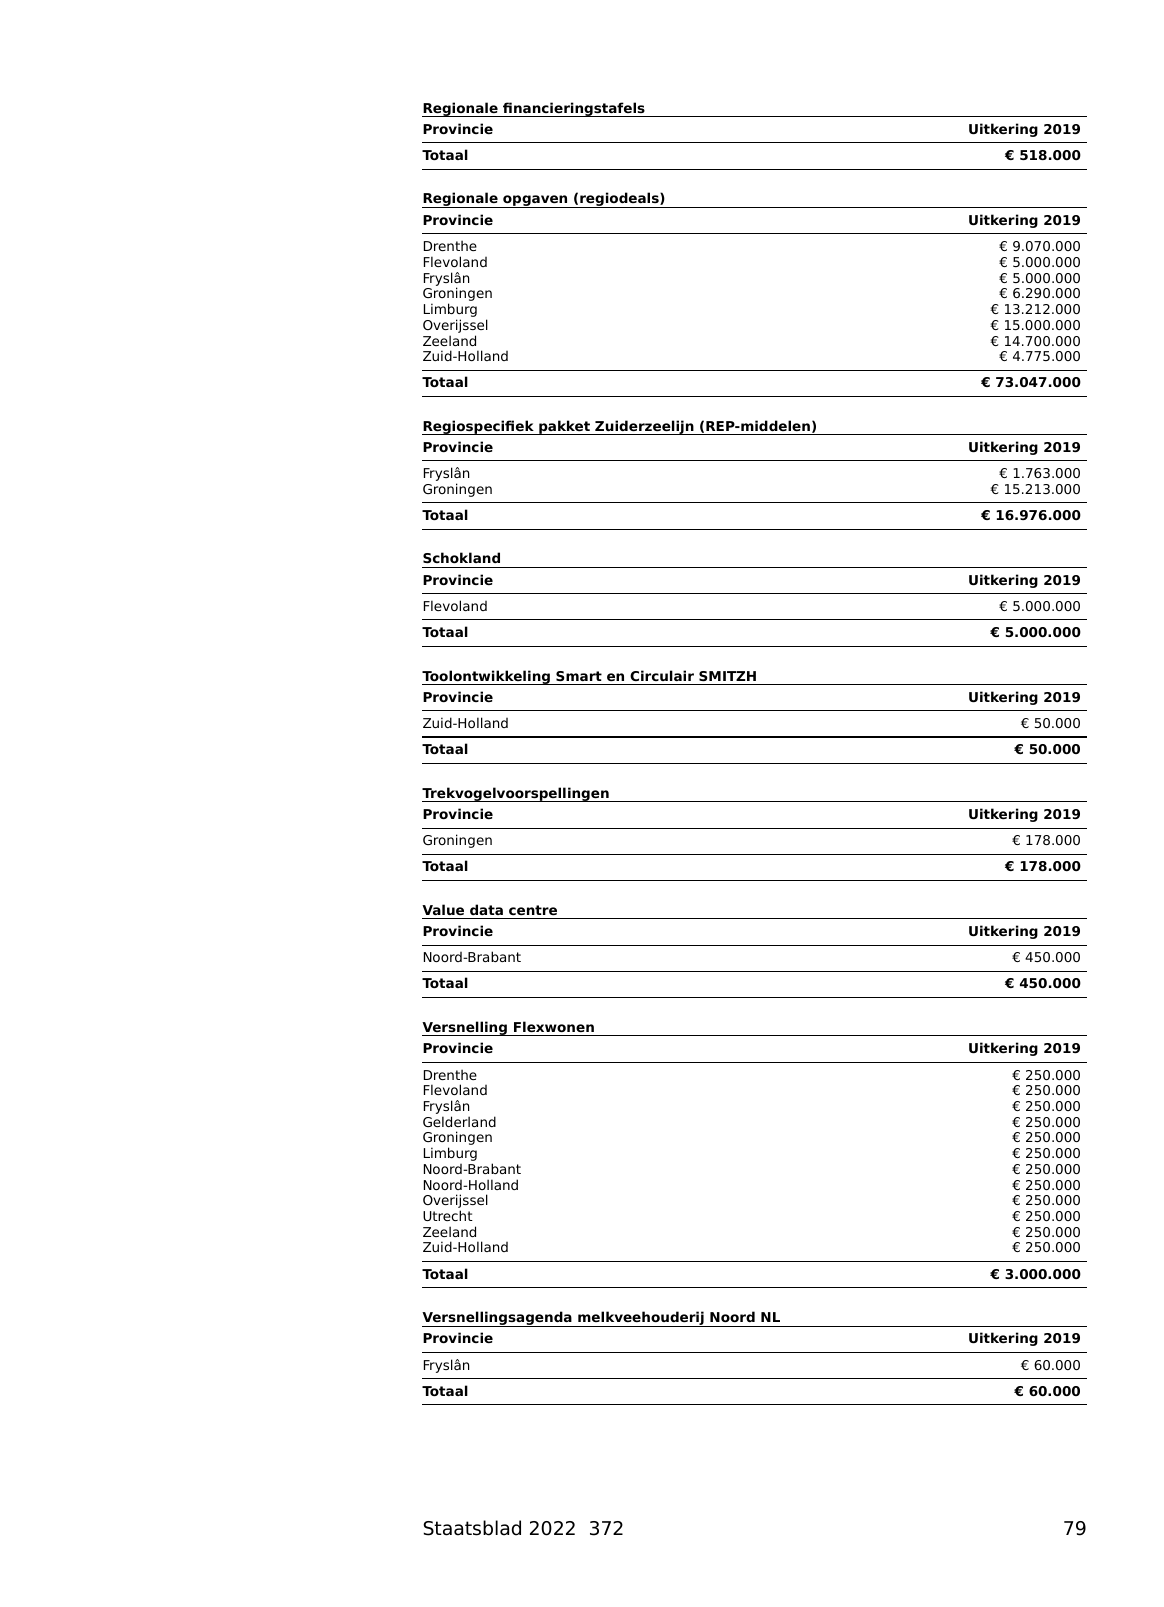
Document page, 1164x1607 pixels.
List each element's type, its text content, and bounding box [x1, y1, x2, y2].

table_header Versnelling Flexwonen [422, 1020, 1087, 1035]
table_cell € 250.000 [754, 1240, 1087, 1261]
table_cell Provincie [422, 208, 754, 233]
table_cell € 9.070.000 [754, 234, 1087, 255]
table_cell Zuid-Holland [422, 711, 754, 736]
table_cell € 50.000 [754, 711, 1087, 736]
table_cell Provincie [422, 1036, 754, 1062]
table_cell € 450.000 [754, 972, 1087, 997]
table_header Regiospecifiek pakket Zuiderzeelijn (REP-middelen) [422, 419, 1087, 434]
table_cell € 15.213.000 [754, 482, 1087, 502]
table_cell € 250.000 [754, 1146, 1087, 1162]
table_cell Totaal [422, 371, 754, 396]
table_cell Uitkering 2019 [754, 1327, 1087, 1352]
table_cell Limburg [422, 302, 754, 318]
table_cell Flevoland [422, 594, 754, 619]
table_header Regionale opgaven (regiodeals) [422, 191, 1087, 207]
table_cell Uitkering 2019 [754, 685, 1087, 710]
table_cell € 250.000 [754, 1063, 1087, 1083]
table_cell Provincie [422, 919, 754, 944]
table_cell € 178.000 [754, 829, 1087, 853]
table_cell € 5.000.000 [754, 620, 1087, 646]
table_cell € 60.000 [754, 1379, 1087, 1404]
table_cell Fryslân [422, 461, 754, 482]
table_cell Gelderland [422, 1115, 754, 1130]
table_cell Groningen [422, 829, 754, 853]
table_cell € 6.290.000 [754, 286, 1087, 302]
table_cell Totaal [422, 503, 754, 528]
table_cell € 250.000 [754, 1178, 1087, 1193]
table_cell Groningen [422, 482, 754, 502]
table_cell Overijssel [422, 318, 754, 333]
table_cell Flevoland [422, 1083, 754, 1099]
table_cell Provincie [422, 685, 754, 710]
table_cell € 250.000 [754, 1225, 1087, 1240]
table_cell Totaal [422, 1262, 754, 1287]
table_cell € 14.700.000 [754, 333, 1087, 349]
table_cell Totaal [422, 620, 754, 646]
table_cell Noord-Brabant [422, 1162, 754, 1177]
table_cell € 178.000 [754, 855, 1087, 880]
table_cell Provincie [422, 117, 754, 142]
table_cell Provincie [422, 568, 754, 593]
table_cell € 15.000.000 [754, 318, 1087, 333]
table_cell € 50.000 [754, 738, 1087, 763]
table_cell Uitkering 2019 [754, 208, 1087, 233]
table_header Trekvogelvoorspellingen [422, 786, 1087, 801]
table_cell Uitkering 2019 [754, 435, 1087, 460]
table_cell Noord-Holland [422, 1178, 754, 1193]
table_cell Fryslân [422, 1353, 754, 1378]
table_cell Totaal [422, 738, 754, 763]
table_header Schokland [422, 551, 1087, 567]
table_cell Fryslân [422, 1099, 754, 1114]
table_cell Uitkering 2019 [754, 568, 1087, 593]
table_cell € 16.976.000 [754, 503, 1087, 528]
table_cell Provincie [422, 1327, 754, 1352]
table_cell Zuid-Holland [422, 1240, 754, 1261]
table_header Regionale financieringstafels [422, 100, 1087, 116]
table_cell Totaal [422, 855, 754, 880]
table_cell Drenthe [422, 234, 754, 255]
table_cell Provincie [422, 802, 754, 827]
table_cell € 250.000 [754, 1130, 1087, 1146]
table_cell Noord-Brabant [422, 946, 754, 971]
table_cell Uitkering 2019 [754, 919, 1087, 944]
table_cell € 250.000 [754, 1083, 1087, 1099]
table_cell Totaal [422, 972, 754, 997]
table_cell Drenthe [422, 1063, 754, 1083]
table_cell Provincie [422, 435, 754, 460]
table_cell Zuid-Holland [422, 349, 754, 369]
table_cell Uitkering 2019 [754, 802, 1087, 827]
table_header Toolontwikkeling Smart en Circulair SMITZH [422, 669, 1087, 684]
table_cell Flevoland [422, 255, 754, 270]
table_cell € 4.775.000 [754, 349, 1087, 369]
table_cell € 450.000 [754, 946, 1087, 971]
table_cell € 3.000.000 [754, 1262, 1087, 1287]
table_cell Totaal [422, 1379, 754, 1404]
table_cell € 13.212.000 [754, 302, 1087, 318]
table_cell Uitkering 2019 [754, 1036, 1087, 1062]
table_cell € 250.000 [754, 1193, 1087, 1209]
table_cell € 250.000 [754, 1099, 1087, 1114]
table_cell € 250.000 [754, 1209, 1087, 1224]
table_cell € 60.000 [754, 1353, 1087, 1378]
table_cell € 5.000.000 [754, 594, 1087, 619]
table_cell Limburg [422, 1146, 754, 1162]
table_cell Groningen [422, 1130, 754, 1146]
table_header Value data centre [422, 903, 1087, 918]
table_header Versnellingsagenda melkveehouderij Noord NL [422, 1310, 1087, 1326]
table_cell Groningen [422, 286, 754, 302]
table_cell Zeeland [422, 333, 754, 349]
table_cell € 1.763.000 [754, 461, 1087, 482]
table_cell Zeeland [422, 1225, 754, 1240]
table_cell € 5.000.000 [754, 255, 1087, 270]
table_cell € 73.047.000 [754, 371, 1087, 396]
table_cell € 250.000 [754, 1162, 1087, 1177]
table_cell € 250.000 [754, 1115, 1087, 1130]
table_cell € 518.000 [754, 143, 1087, 168]
table_cell Utrecht [422, 1209, 754, 1224]
table_cell Fryslân [422, 270, 754, 286]
table_cell Totaal [422, 143, 754, 168]
table_cell Overijssel [422, 1193, 754, 1209]
table_cell Uitkering 2019 [754, 117, 1087, 142]
table_cell € 5.000.000 [754, 270, 1087, 286]
